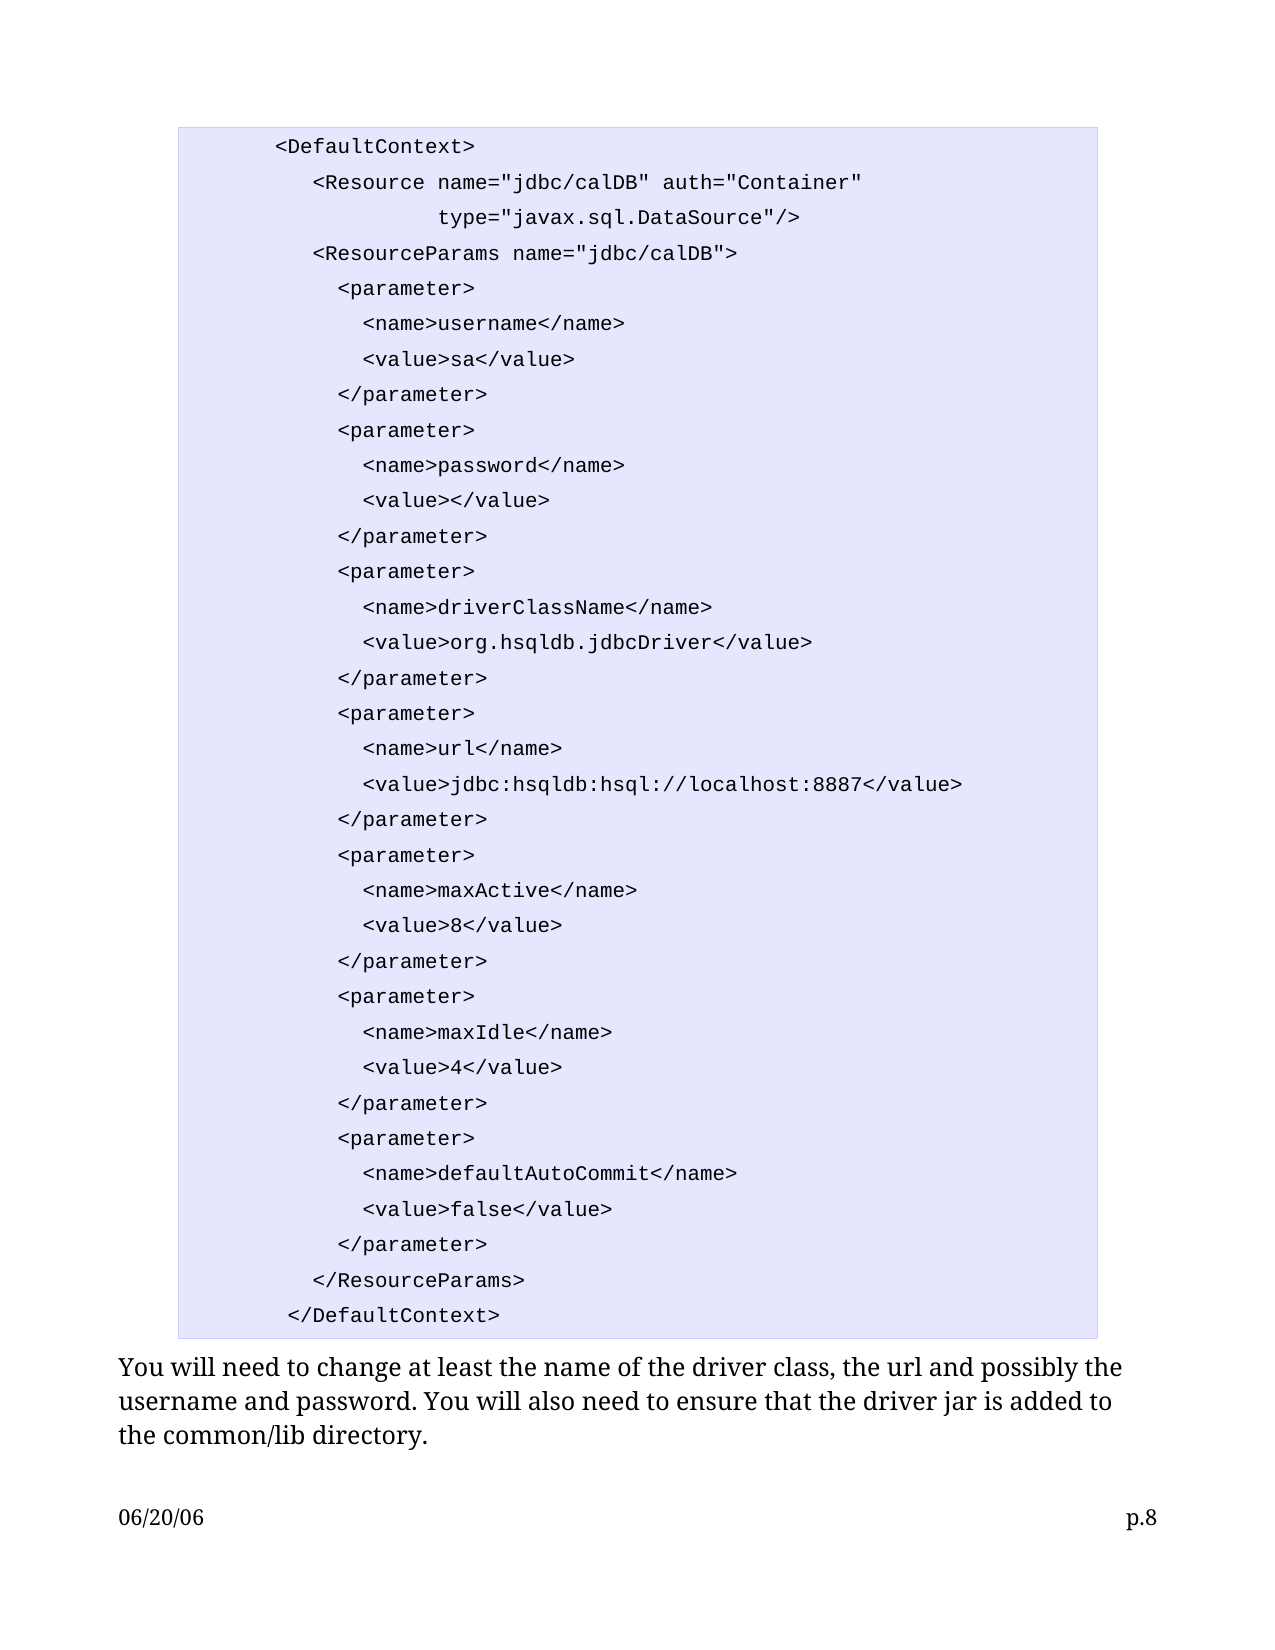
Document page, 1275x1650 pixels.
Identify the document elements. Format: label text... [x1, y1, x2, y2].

text <DefaultContext> [179, 128, 1097, 160]
text <value>org.hsqldb.jdbcDriver</value> [179, 623, 1097, 656]
text <name>maxIdle</name> [179, 1013, 1097, 1045]
text </parameter> [179, 942, 1097, 974]
text <parameter> [179, 1119, 1097, 1152]
text <ResourceParams name="jdbc/calDB"> [179, 233, 1097, 266]
text <Resource name="jdbc/calDB" auth="Container" [179, 163, 1097, 195]
text <name>url</name> [179, 729, 1097, 762]
text <name>maxActive</name> [179, 871, 1097, 904]
text <parameter> [179, 269, 1097, 302]
text <parameter> [179, 694, 1097, 727]
text <name>username</name> [179, 304, 1097, 337]
text <value>4</value> [179, 1048, 1097, 1081]
text </parameter> [179, 1083, 1097, 1116]
text <value></value> [179, 481, 1097, 514]
text <value>false</value> [179, 1190, 1097, 1222]
text <parameter> [179, 411, 1097, 443]
text <value>jdbc:hsqldb:hsql://localhost:8887</value> [179, 765, 1097, 797]
text </DefaultContext> [179, 1296, 1097, 1338]
text You will need to change at least the name of the driver class, the url and possibly the username and password. You will also need to ensure that the driver jar is added to the common/lib directory. [118, 1349, 1157, 1452]
text <parameter> [179, 977, 1097, 1010]
text </parameter> [179, 1225, 1097, 1258]
text </ResourceParams> [179, 1261, 1097, 1293]
text <value>8</value> [179, 906, 1097, 939]
text <name>defaultAutoCommit</name> [179, 1154, 1097, 1187]
text </parameter> [179, 375, 1097, 408]
text <parameter> [179, 552, 1097, 585]
text <name>driverClassName</name> [179, 588, 1097, 620]
text <parameter> [179, 836, 1097, 868]
text <name>password</name> [179, 446, 1097, 479]
text </parameter> [179, 517, 1097, 549]
text type="javax.sql.DataSource"/> [179, 198, 1097, 231]
text </parameter> [179, 800, 1097, 833]
text </parameter> [179, 658, 1097, 691]
text <value>sa</value> [179, 340, 1097, 372]
